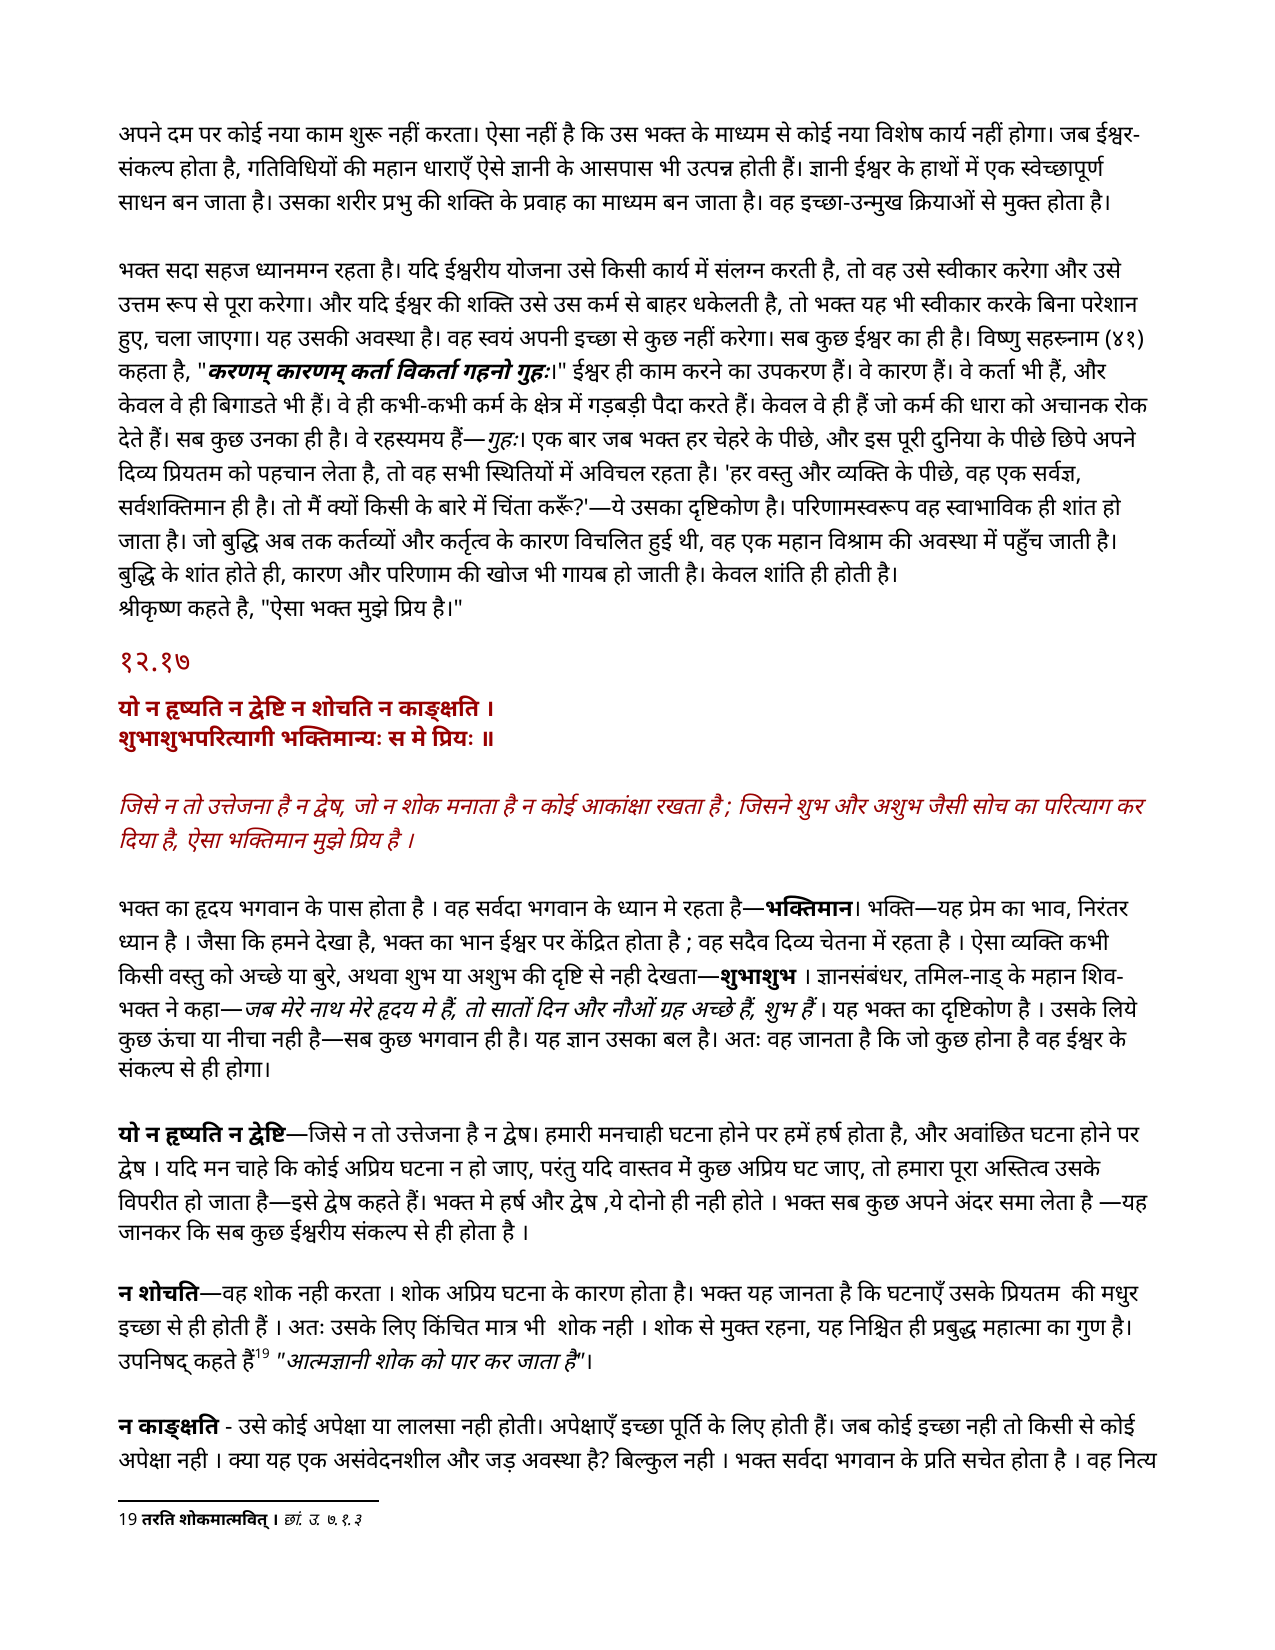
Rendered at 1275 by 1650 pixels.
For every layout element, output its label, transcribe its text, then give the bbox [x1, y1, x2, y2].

subtitle १२.१७ [118, 641, 1157, 684]
text न काङ्क्षति - उसे कोई अपेक्षा या लालसा नही होती। अपेक्षाएँ इच्छा पूर्ति के लिए होती हैं। जब कोई इच्छा नही तो किसी से कोई अपेक्षा नही । क्या यह एक असंवेदनशील और जड़ अवस्था है? बिल्कुल नही । भक्त सर्वदा भगवान के प्रति सचेत होता है । वह नित्य [118, 1410, 1157, 1478]
text जिसे न तो उत्तेजना है न द्वेष, जो न शोक मनाता है न कोई आकांक्षा रखता है ; जिसने शुभ और अशुभ जैसी सोच का परित्याग कर दिया है, ऐसा भक्तिमान मुझे प्रिय है । [118, 790, 1157, 858]
text यो न हृष्यति न द्वेष्टि—जिसे न तो उत्तेजना है न द्वेष। हमारी मनचाही घटना होने पर हमें हर्ष होता है, और अवांछित घटना होने पर द्वेष । यदि मन चाहे कि कोई अप्रिय घटना न हो जाए, परंतु यदि वास्तव में‌ कुछ अप्रिय घट जाए, तो हमारा पूरा अस्तित्व उसके विपरीत हो जाता है—इसे द्वेष कहते हैं। भक्त मे हर्ष और द्वेष ,ये दोनो ही नही होते । भक्त सब कुछ अपने अंदर समा लेता है —यह जानकर कि सब कुछ ईश्वरीय संकल्प से ही होता है । [118, 1118, 1157, 1250]
text यो न हृष्यति न द्वेष्टि न शोचति न काङ्क्षति । [118, 696, 1157, 726]
text शुभाशुभपरित्यागी भक्तिमान्यः स मे प्रियः ॥ [118, 726, 1157, 756]
text भक्त सदा सहज ध्यानमग्न रहता है। यदि ईश्वरीय योजना उसे किसी कार्य में संलग्न करती है, तो वह उसे स्वीकार करेगा और उसे उत्तम रूप से पूरा करेगा। और यदि ईश्वर की शक्ति उसे उस कर्म से बाहर धकेलती है, तो भक्त यह भी स्वीकार करके बिना परेशान हुए, चला जाएगा। यह उसकी अवस्था है। वह स्वयं अपनी इच्छा से कुछ नहीं करेगा। सब कुछ ईश्वर का ही है। विष्णु सहस्र्नाम (४१) कहता है, "करणम् कारणम् कर्ता विकर्ता गहनो गुहः।" ईश्वर ही काम करने का उपकरण हैं। वे कारण हैं। वे कर्ता भी हैं, और केवल वे ही बिगाडते भी हैं। वे ही कभी-कभी कर्म के क्षेत्र में गड़बड़ी पैदा करते हैं। केवल वे ही हैं जो कर्म की धारा को अचानक रोक देते हैं। सब कुछ उनका ही है। वे रहस्यमय हैं—गुहः। एक बार जब भक्त हर चेहरे के पीछे, और इस पूरी दुनिया के पीछे छिपे अपने दिव्य प्रियतम को पहचान लेता है, तो वह सभी स्थितियों में अविचल रहता है। 'हर वस्तु और व्यक्ति के पीछे, वह एक सर्वज्ञ, सर्वशक्तिमान ही है। तो मैं क्यों किसी के बारे में चिंता करूँ?'—ये उसका दृष्टिकोण है। परिणामस्वरूप वह स्वाभाविक ही शांत हो जाता है। जो बुद्धि अब तक कर्तव्यों और कर्तृत्व के कारण विचलित हुई थी, वह एक महान विश्राम की अवस्था में पहुँच जाती है। बुद्धि के शांत होते ही, कारण और परिणाम की खोज भी गायब हो जाती है। केवल शांति ही होती है। [118, 254, 1157, 592]
text श्रीकृष्ण कहते है, "ऐसा भक्त मुझे प्रिय है।" [118, 592, 1157, 626]
text भक्त का हृदय भगवान के पास होता है । वह सर्वदा भगवान के ध्यान मे रहता है—भक्तिमान। भक्ति—यह प्रेम का भाव, निरंतर ध्यान है । जैसा कि हमने देखा है, भक्त का भान ईश्वर पर केंद्रित होता है ; वह सदैव दिव्य चेतना में रहता है । ऐसा व्यक्ति कभी किसी वस्तु को अच्छे या बुरे, अथवा शुभ या अशुभ की दृष्टि से नही देखता—शुभाशुभ । ज्ञानसंबंधर, तमिल-नाड् के महान शिव-भक्त ने कहा—जब मेरे नाथ मेरे हृदय मे हैं, तो सातों दिन और नौओं ग्रह अच्छे हैं, शुभ हैं । यह भक्त का दृष्टिकोण है । उसके लिये कुछ ऊंचा या नीचा नही है—सब कुछ भगवान ही है। यह ज्ञान उसका बल है। अतः वह जानता है कि जो कुछ होना है वह ईश्वर के संकल्प से ही होगा। [118, 892, 1157, 1087]
text न शोचति—वह शोक नही करता । शोक अप्रिय घटना के कारण होता है। भक्त यह जानता है कि घटनाएँ उसके प्रियतम की मधुर इच्छा से ही होती हैं । अतः उसके लिए किंचित मात्र भी शोक नही । शोक से मुक्त रहना, यह निश्चित ही प्रबुद्ध महात्मा का गुण है। उपनिषद् कहते हैं "आत्मज्ञानी शोक को पार कर जाता है"। [118, 1281, 1157, 1379]
text तरति शोकमात्मवित् । छां. उ. ७.१.३ [118, 1507, 1157, 1532]
text अपने दम पर कोई नया काम शुरू नहीं करता। ऐसा नहीं है कि उस भक्त के माध्यम से कोई नया विशेष कार्य नहीं होगा। जब ईश्वर-संकल्प होता है, गतिविधियों की महान धाराएँ ऐसे ज्ञानी के आसपास भी उत्पन्न होती हैं। ज्ञानी ईश्वर के हाथों में एक स्वेच्छापूर्ण साधन बन जाता है। उसका शरीर प्रभु की शक्ति के प्रवाह का माध्यम बन जाता है। वह इच्छा-उन्मुख क्रियाओं से मुक्त होता है। [118, 118, 1157, 220]
